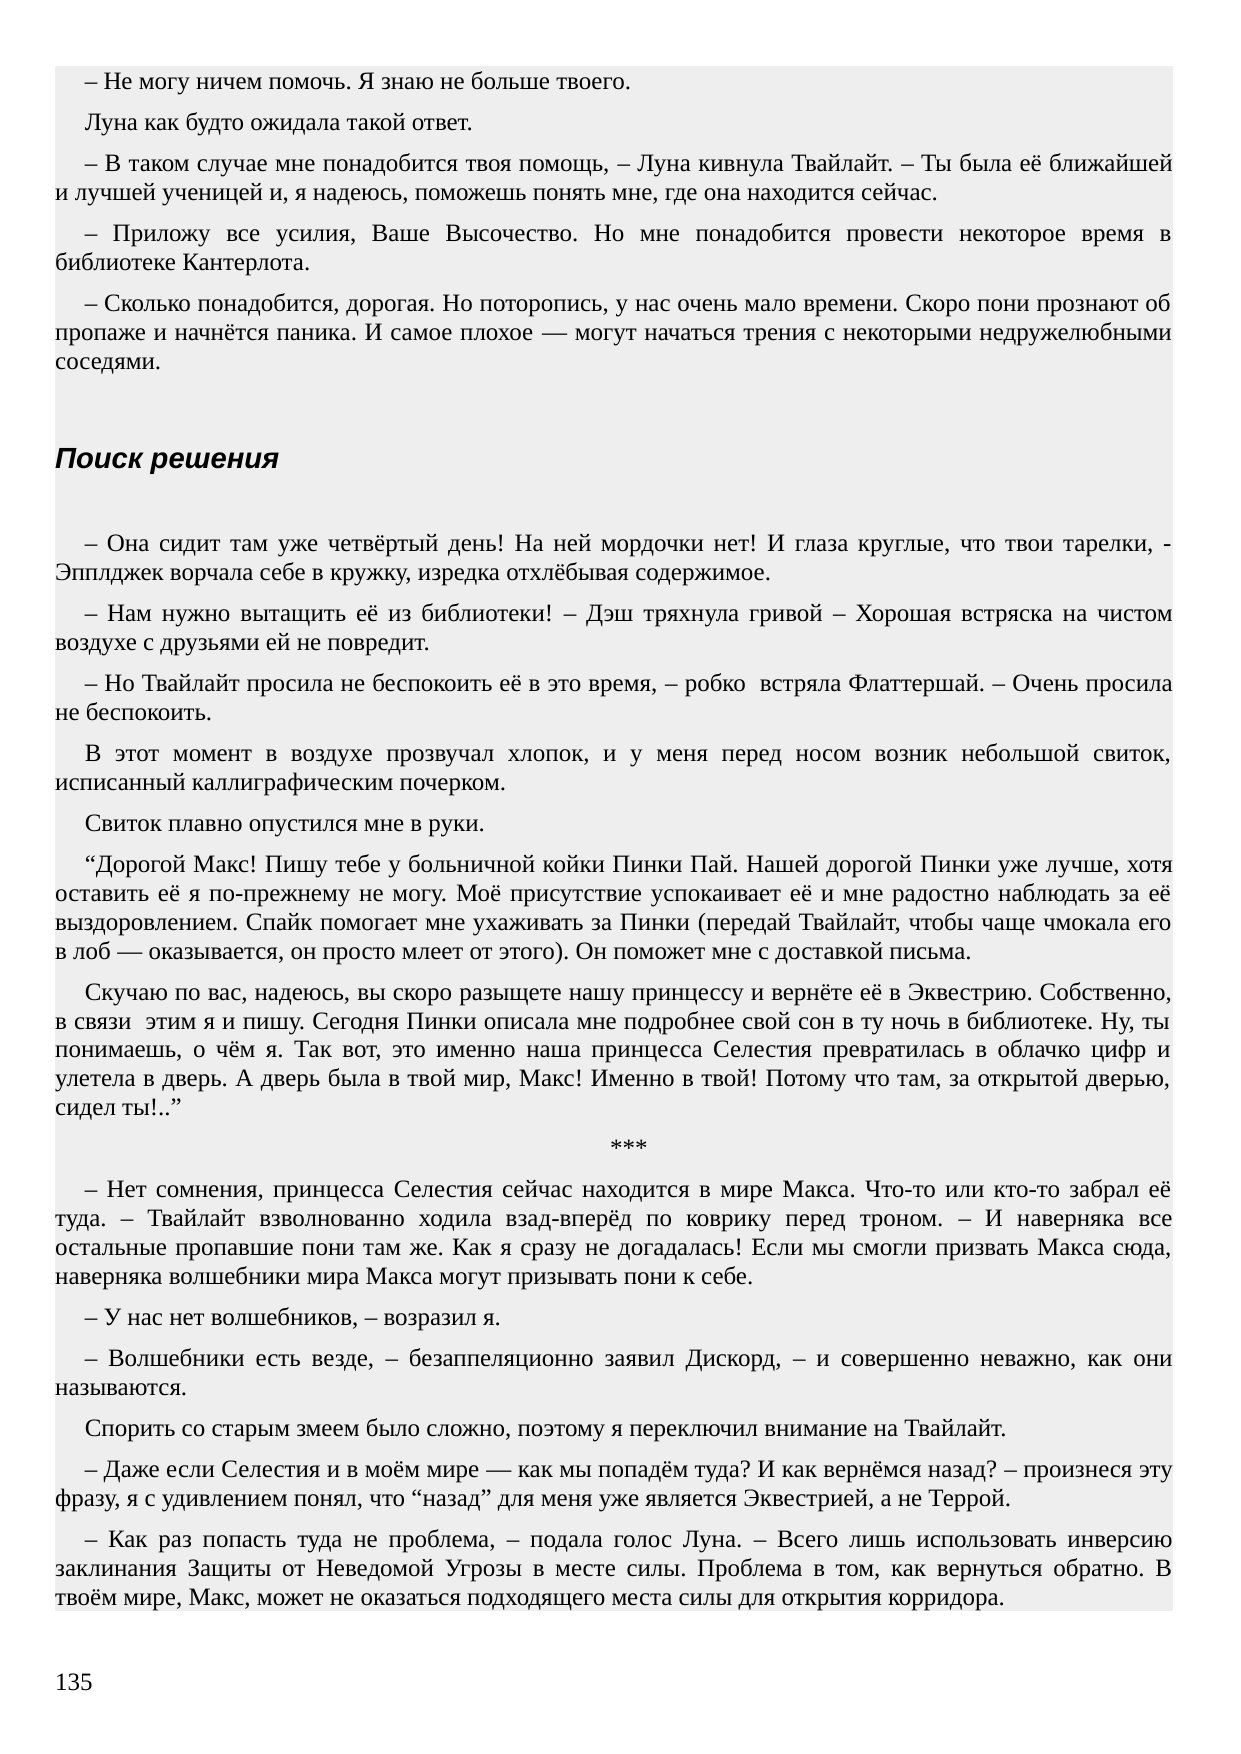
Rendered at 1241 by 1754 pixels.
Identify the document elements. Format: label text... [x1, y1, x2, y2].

text – Нам нужно вытащить её из библиотеки! – Дэш тряхнула гривой – Хорошая встряска на чистом воздухе с друзьями ей не повредит. [55, 598, 1173, 656]
text “Дорогой Макс! Пишу тебе у больничной койки Пинки Пай. Нашей дорогой Пинки уже лучше, хотя оставить её я по-прежнему не могу. Моё присутствие успокаивает её и мне радостно наблюдать за её выздоровлением. Спайк помогает мне ухаживать за Пинки (передай Твайлайт, чтобы чаще чмокала его в лоб — оказывается, он просто млеет от этого). Он поможет мне с доставкой письма. [55, 849, 1173, 964]
text – Она сидит там уже четвёртый день! На ней мордочки нет! И глаза круглые, что твои тарелки, - Эпплджек ворчала себе в кружку, изредка отхлёбывая содержимое. [55, 528, 1173, 586]
text – Приложу все усилия, Ваше Высочество. Но мне понадобится провести некоторое время в библиотеке Кантерлота. [55, 218, 1173, 276]
text – Волшебники есть везде, – безаппеляционно заявил Дискорд, – и совершенно неважно, как они называются. [55, 1343, 1173, 1401]
text – Нет сомнения, принцесса Селестия сейчас находится в мире Макса. Что-то или кто-то забрал её туда. – Твайлайт взволнованно ходила взад-вперёд по коврику перед троном. – И наверняка все остальные пропавшие пони там же. Как я сразу не догадалась! Если мы смогли призвать Макса сюда, наверняка волшебники мира Макса могут призывать пони к себе. [55, 1174, 1173, 1289]
text – У нас нет волшебников, – возразил я. [55, 1302, 1173, 1331]
text Скучаю по вас, надеюсь, вы скоро разыщете нашу принцессу и вернёте её в Эквестрию. Собственно, в связи этим я и пишу. Сегодня Пинки описала мне подробнее свой сон в ту ночь в библиотеке. Ну, ты понимаешь, о чём я. Так вот, это именно наша принцесса Селестия превратилась в облачко цифр и улетела в дверь. А дверь была в твой мир, Макс! Именно в твой! Потому что там, за открытой дверью, сидел ты!..” [55, 977, 1173, 1121]
text – Не могу ничем помочь. Я знаю не больше твоего. [55, 66, 1173, 95]
text – Сколько понадобится, дорогая. Но поторопись, у нас очень мало времени. Скоро пони прознают об пропаже и начнётся паника. И самое плохое — могут начаться трения с некоторыми недружелюбными соседями. [55, 288, 1173, 375]
text – Но Твайлайт просила не беспокоить её в это время, – робко встряла Флаттершай. – Очень просила не беспокоить. [55, 668, 1173, 726]
text Свиток плавно опустился мне в руки. [55, 808, 1173, 837]
text Спорить со старым змеем было сложно, поэтому я переключил внимание на Твайлайт. [55, 1413, 1173, 1442]
text В этот момент в воздухе прозвучал хлопок, и у меня перед носом возник небольшой свиток, исписанный каллиграфическим почерком. [55, 738, 1173, 796]
text – В таком случае мне понадобится твоя помощь, – Луна кивнула Твайлайт. – Ты была её ближайшей и лучшей ученицей и, я надеюсь, поможешь понять мне, где она находится сейчас. [55, 148, 1173, 206]
text *** [55, 1133, 1173, 1162]
subtitle Поиск решения [55, 441, 1173, 474]
text – Даже если Селестия и в моём мире — как мы попадём туда? И как вернёмся назад? – произнеся эту фразу, я с удивлением понял, что “назад” для меня уже является Эквестрией, а не Террой. [55, 1454, 1173, 1512]
text Луна как будто ожидала такой ответ. [55, 107, 1173, 136]
text – Как раз попасть туда не проблема, – подала голос Луна. – Всего лишь использовать инверсию заклинания Защиты от Неведомой Угрозы в месте силы. Проблема в том, как вернуться обратно. В твоём мире, Макс, может не оказаться подходящего места силы для открытия корридора. [55, 1524, 1173, 1611]
